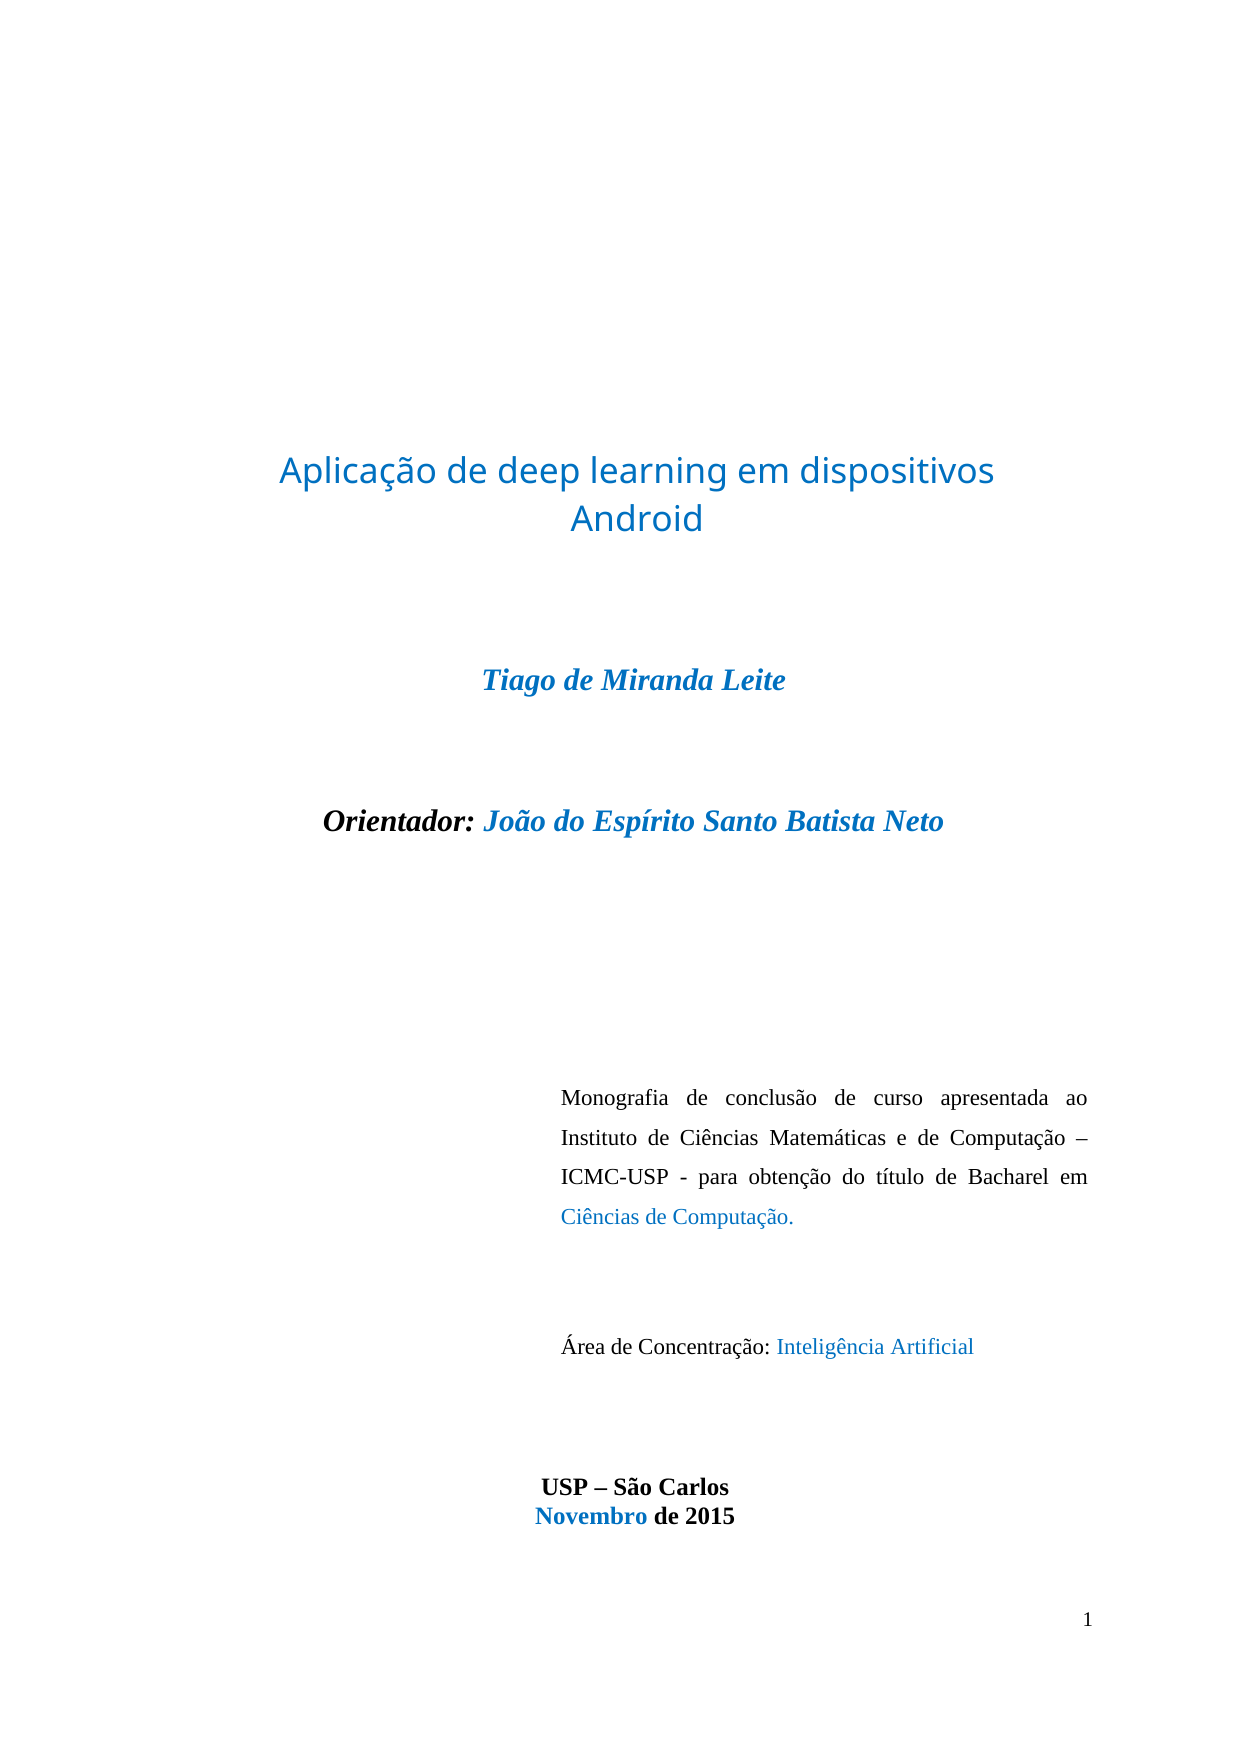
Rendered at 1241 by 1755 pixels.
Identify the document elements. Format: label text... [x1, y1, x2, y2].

table_header Monografia de conclusão de curso apresentada ao Instituto de Ciências Matemáticas e de Computação – ICMC-USP - para obtenção do título de Bacharel em Ciências de Computação. [549, 1072, 1100, 1256]
subtitle Orientador: João do Espírito Santo Batista Neto [177, 802, 1093, 838]
text USP – São Carlos [177, 1472, 1093, 1501]
text Novembro de 2015 [177, 1501, 1093, 1530]
table_cell Área de Concentração: Inteligência Artificial [549, 1256, 1100, 1386]
text Tiago de Miranda Leite [177, 661, 1093, 697]
text Aplicação de deep learning em dispositivos Android [236, 446, 1038, 542]
